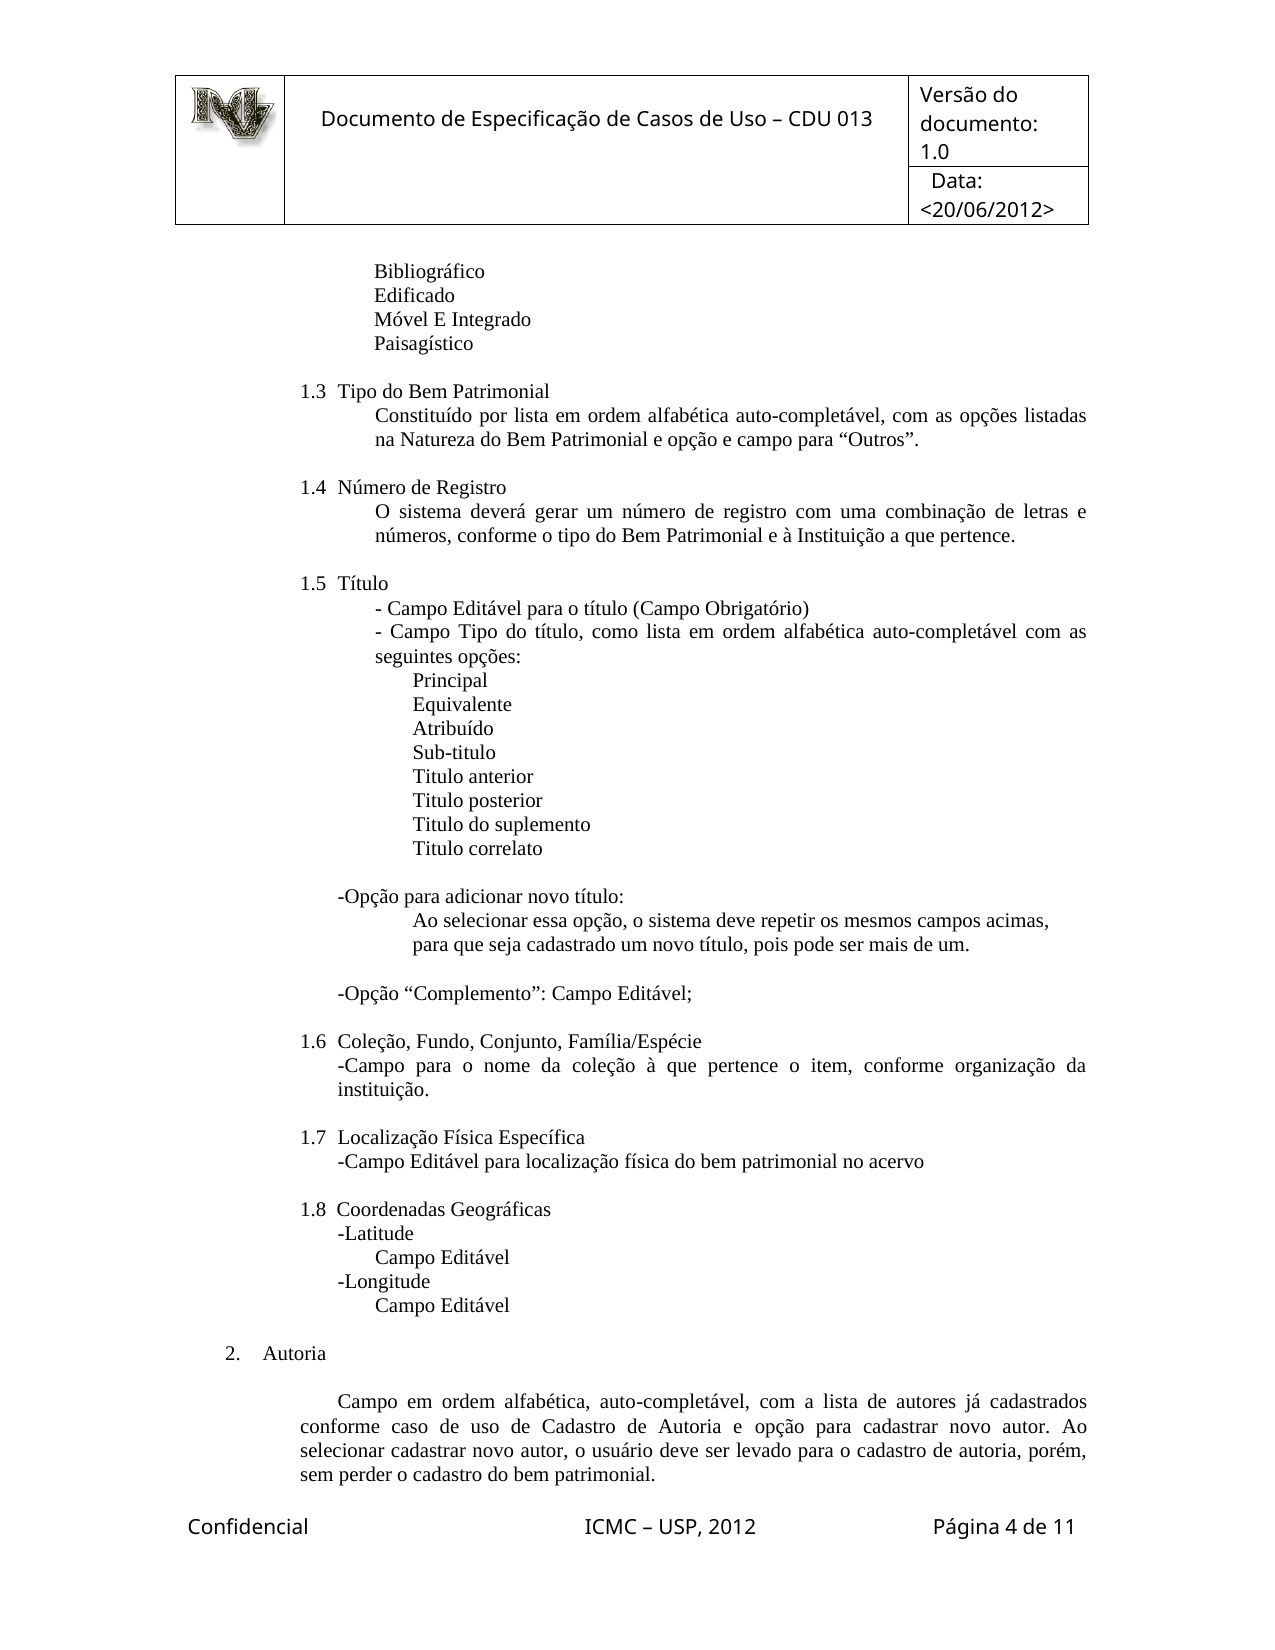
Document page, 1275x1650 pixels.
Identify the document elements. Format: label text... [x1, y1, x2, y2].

list - Campo Editável para o título (Campo Obrigatório) [337, 595, 1087, 619]
text Atribuído [187, 716, 1087, 740]
list -Latitude [300, 1221, 1087, 1245]
list O sistema deverá gerar um número de registro com uma combinação de letras e números, conforme o tipo do Bem Patrimonial e à Instituição a que pertence. [337, 499, 1087, 547]
text Ao selecionar essa opção, o sistema deve repetir os mesmos campos acimas, para que seja cadastrado um novo título, pois pode ser mais de um. [300, 908, 1087, 956]
list Principal [375, 668, 1087, 692]
list 1.7 Localização Física Específica [262, 1125, 1087, 1149]
text Móvel E Integrado [187, 307, 1087, 331]
list Campo Editável [337, 1293, 1087, 1317]
text Edificado [187, 283, 1087, 307]
list 1.5 Título [262, 571, 1087, 595]
list 1.8 Coordenadas Geográficas [262, 1197, 1087, 1221]
list Campo Editável [337, 1245, 1087, 1269]
list Constituído por lista em ordem alfabética auto-completável, com as opções listadas na Natureza do Bem Patrimonial e opção e campo para “Outros”. [337, 403, 1087, 451]
list 1.3 Tipo do Bem Patrimonial [262, 379, 1087, 403]
list -Campo Editável para localização física do bem patrimonial no acervo [300, 1149, 1087, 1173]
text Titulo posterior [187, 788, 1087, 812]
list Autoria [225, 1341, 1087, 1365]
list 1.6 Coleção, Fundo, Conjunto, Família/Espécie [262, 1028, 1087, 1053]
picture [186, 76, 277, 151]
text Sub-titulo [187, 740, 1087, 764]
text -Opção para adicionar novo título: [187, 884, 1087, 908]
list - Campo Tipo do título, como lista em ordem alfabética auto-completável com as seguintes opções: [337, 619, 1087, 668]
text -Opção “Complemento”: Campo Editável; [300, 980, 1087, 1004]
text Campo em ordem alfabética, auto-completável, com a lista de autores já cadastrados conforme caso de uso de Cadastro de Autoria e opção para cadastrar novo autor. Ao selecionar cadastrar novo autor, o usuário deve ser levado para o cadastro de autoria, porém, sem perder o cadastro do bem patrimonial. [300, 1389, 1087, 1486]
text Paisagístico [187, 331, 1087, 355]
text Bibliográfico [187, 258, 1087, 283]
text Equivalente [187, 692, 1087, 716]
text Titulo correlato [187, 836, 1087, 860]
text Titulo anterior [187, 764, 1087, 788]
text Titulo do suplemento [187, 812, 1087, 836]
list 1.4 Número de Registro [262, 475, 1087, 499]
list -Longitude [300, 1269, 1087, 1293]
list -Campo para o nome da coleção à que pertence o item, conforme organização da instituição. [300, 1053, 1087, 1101]
